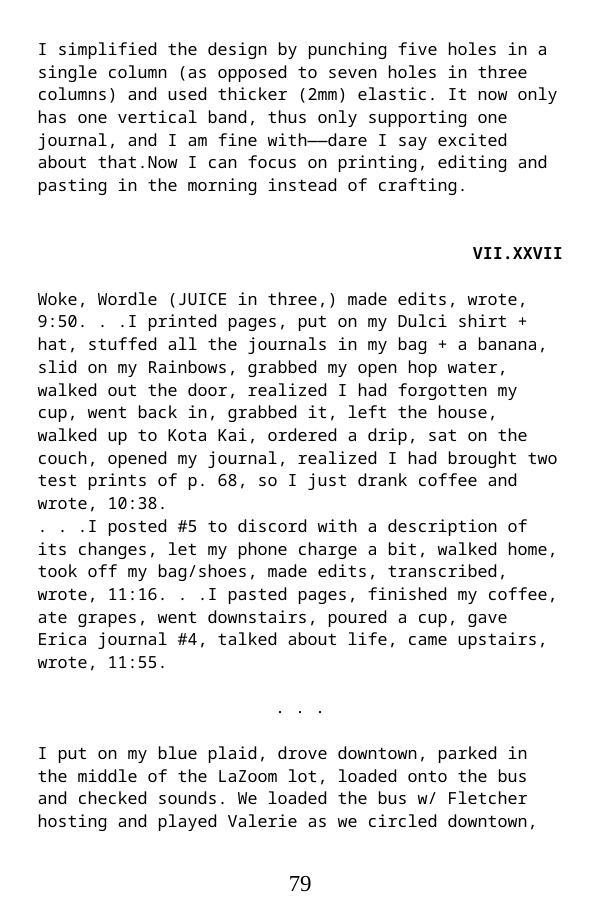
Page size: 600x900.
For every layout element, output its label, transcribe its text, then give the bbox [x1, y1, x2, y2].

text I simplified the design by punching five holes in a single column (as opposed to seven holes in three columns) and used thicker (2mm) elastic. It now only has one vertical band, thus only supporting one journal, and I am fine with——dare I say excited about that.Now I can focus on printing, editing and pasting in the morning instead of crafting. [37, 37, 562, 196]
text . . .I posted #5 to discord with a description of its changes, let my phone charge a bit, walked home, took off my bag/shoes, made edits, transcribed, wrote, 11:16. . .I pasted pages, finished my coffee, ate grapes, went downstairs, poured a cup, gave Erica journal #4, talked about life, came upstairs, wrote, 11:55. [37, 514, 562, 673]
text VII.XXVII [37, 242, 562, 264]
text Woke, Wordle (JUICE in three,) made edits, wrote, 9:50. . .I printed pages, put on my Dulci shirt + hat, stuffed all the journals in my bag + a banana, slid on my Rainbows, grabbed my open hop water, walked out the door, realized I had forgotten my cup, went back in, grabbed it, left the house, walked up to Kota Kai, ordered a drip, sat on the couch, opened my journal, realized I had brought two test prints of p. 68, so I just drank coffee and wrote, 10:38. [37, 287, 562, 514]
text I put on my blue plaid, drove downtown, parked in the middle of the LaZoom lot, loaded onto the bus and checked sounds. We loaded the bus w/ Fletcher hosting and played Valerie as we circled downtown, [37, 741, 562, 832]
text . . . [37, 696, 562, 719]
